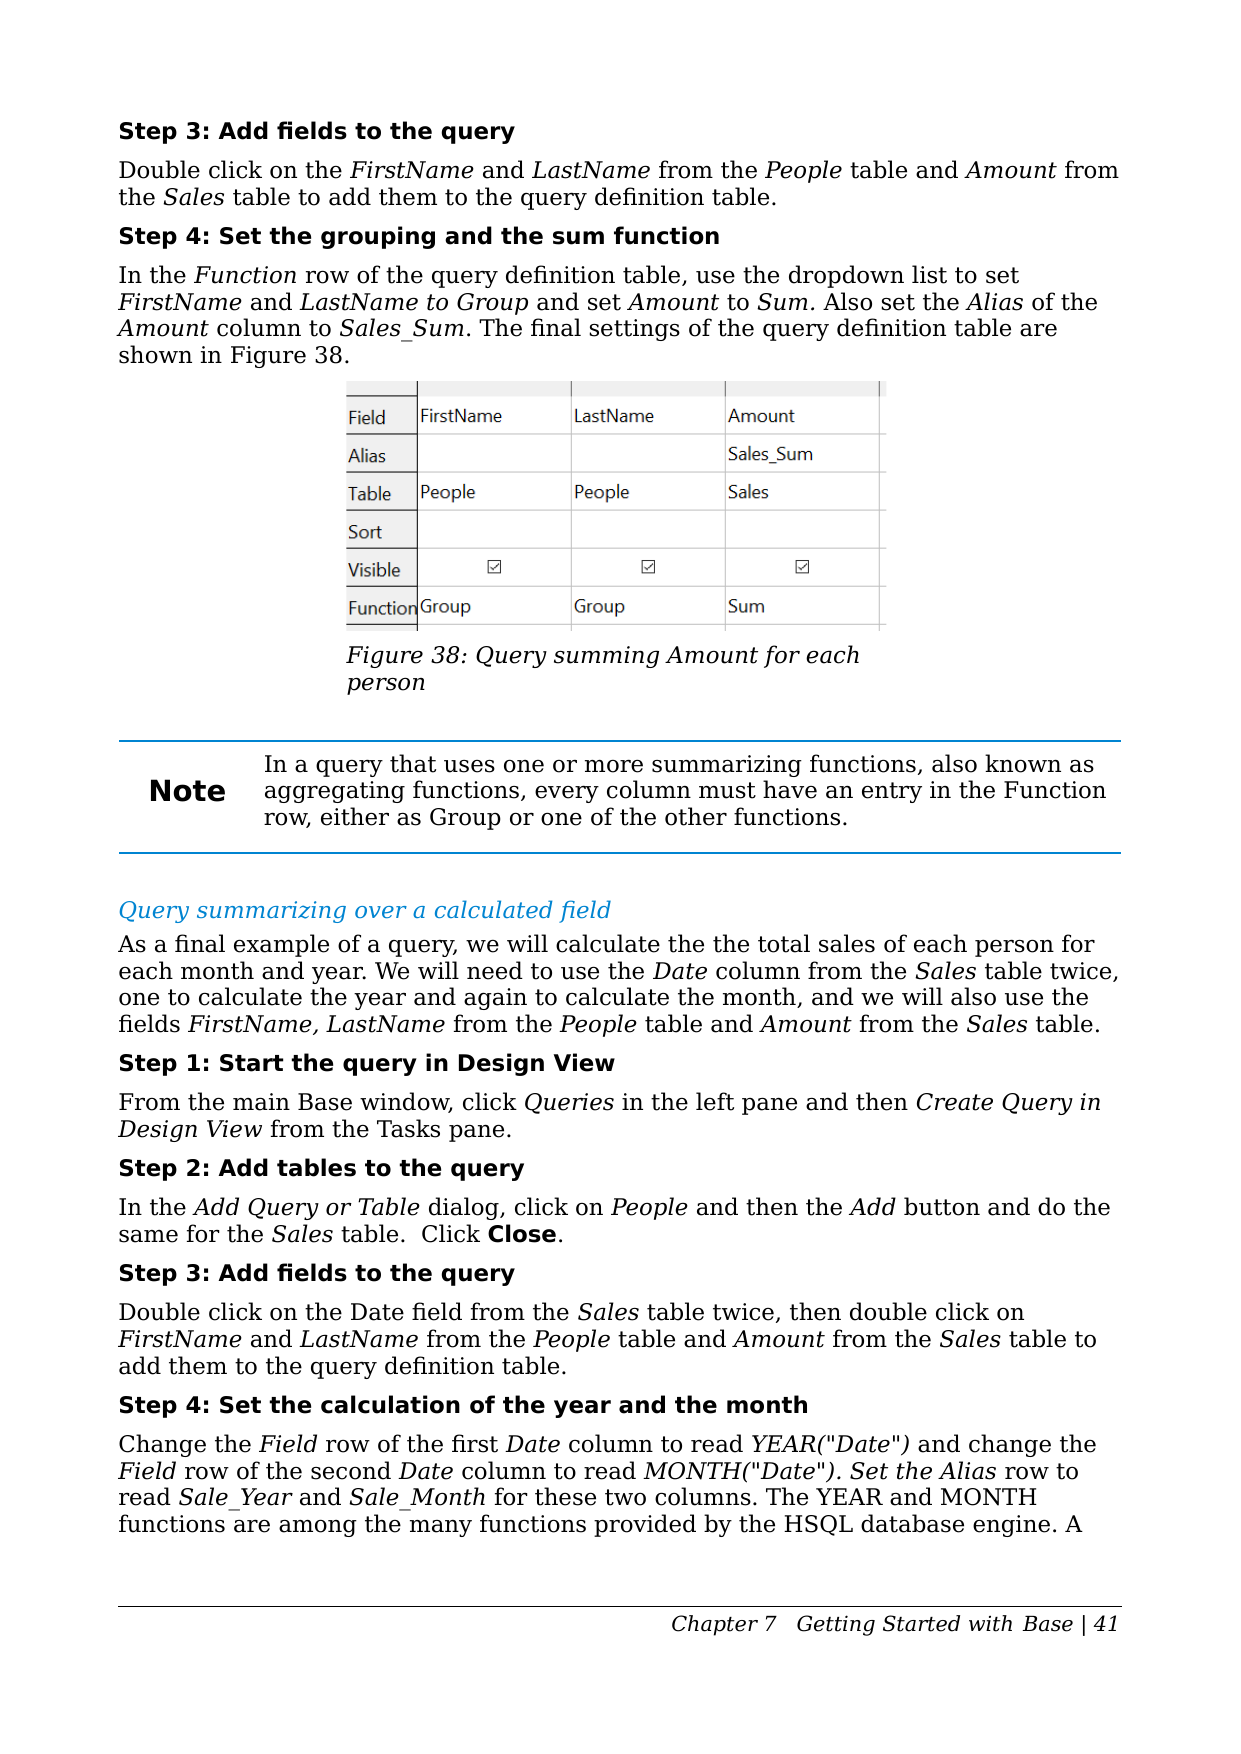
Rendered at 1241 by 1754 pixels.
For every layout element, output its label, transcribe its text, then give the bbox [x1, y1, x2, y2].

table_header In a query that uses one or more summarizing functions, also known as aggregating functions, every column must have an entry in the Function row, either as Group or one of the other functions. [255, 742, 1121, 852]
text Change the Field row of the first Date column to read YEAR("Date") and change the Field row of the second Date column to read MONTH("Date"). Set the Alias row to read Sale_Year and Sale_Month for these two columns. The YEAR and MONTH functions are among the many functions provided by the HSQL database engine. A [118, 1431, 1122, 1538]
table_header Note [119, 742, 255, 852]
text Step 3: Add fields to the query [118, 1260, 1122, 1287]
text Step 3: Add fields to the query [118, 118, 1122, 145]
text Step 1: Start the query in Design View [118, 1050, 1122, 1077]
text Double click on the FirstName and LastName from the People table and Amount from the Sales table to add them to the query definition table. [118, 157, 1122, 211]
text Step 4: Set the grouping and the sum function [118, 223, 1122, 250]
text Double click on the Date field from the Sales table twice, then double click on FirstName and LastName from the People table and Amount from the Sales table to add them to the query definition table. [118, 1299, 1122, 1379]
text In the Add Query or Table dialog, click on People and then the Add button and do the same for the Sales table. Click Close. [118, 1194, 1122, 1248]
picture [346, 381, 887, 631]
text From the main Base window, click Queries in the left pane and then Create Query in Design View from the Tasks pane. [118, 1089, 1122, 1143]
subtitle Query summarizing over a calculated field [118, 896, 1122, 925]
text Step 4: Set the calculation of the year and the month [118, 1392, 1122, 1419]
text In the Function row of the query definition table, use the dropdown list to set FirstName and LastName to Group and set Amount to Sum. Also set the Alias of the Amount column to Sales_Sum. The final settings of the query definition table are shown in Figure 38. [118, 262, 1122, 369]
text As a final example of a query, we will calculate the the total sales of each person for each month and year. We will need to use the Date column from the Sales table twice, one to calculate the year and again to calculate the month, and we will also use the fields FirstName, LastName from the People table and Amount from the Sales table. [118, 931, 1122, 1038]
text Step 2: Add tables to the query [118, 1155, 1122, 1182]
text Figure 38: Query summing Amount for each person [346, 642, 886, 695]
